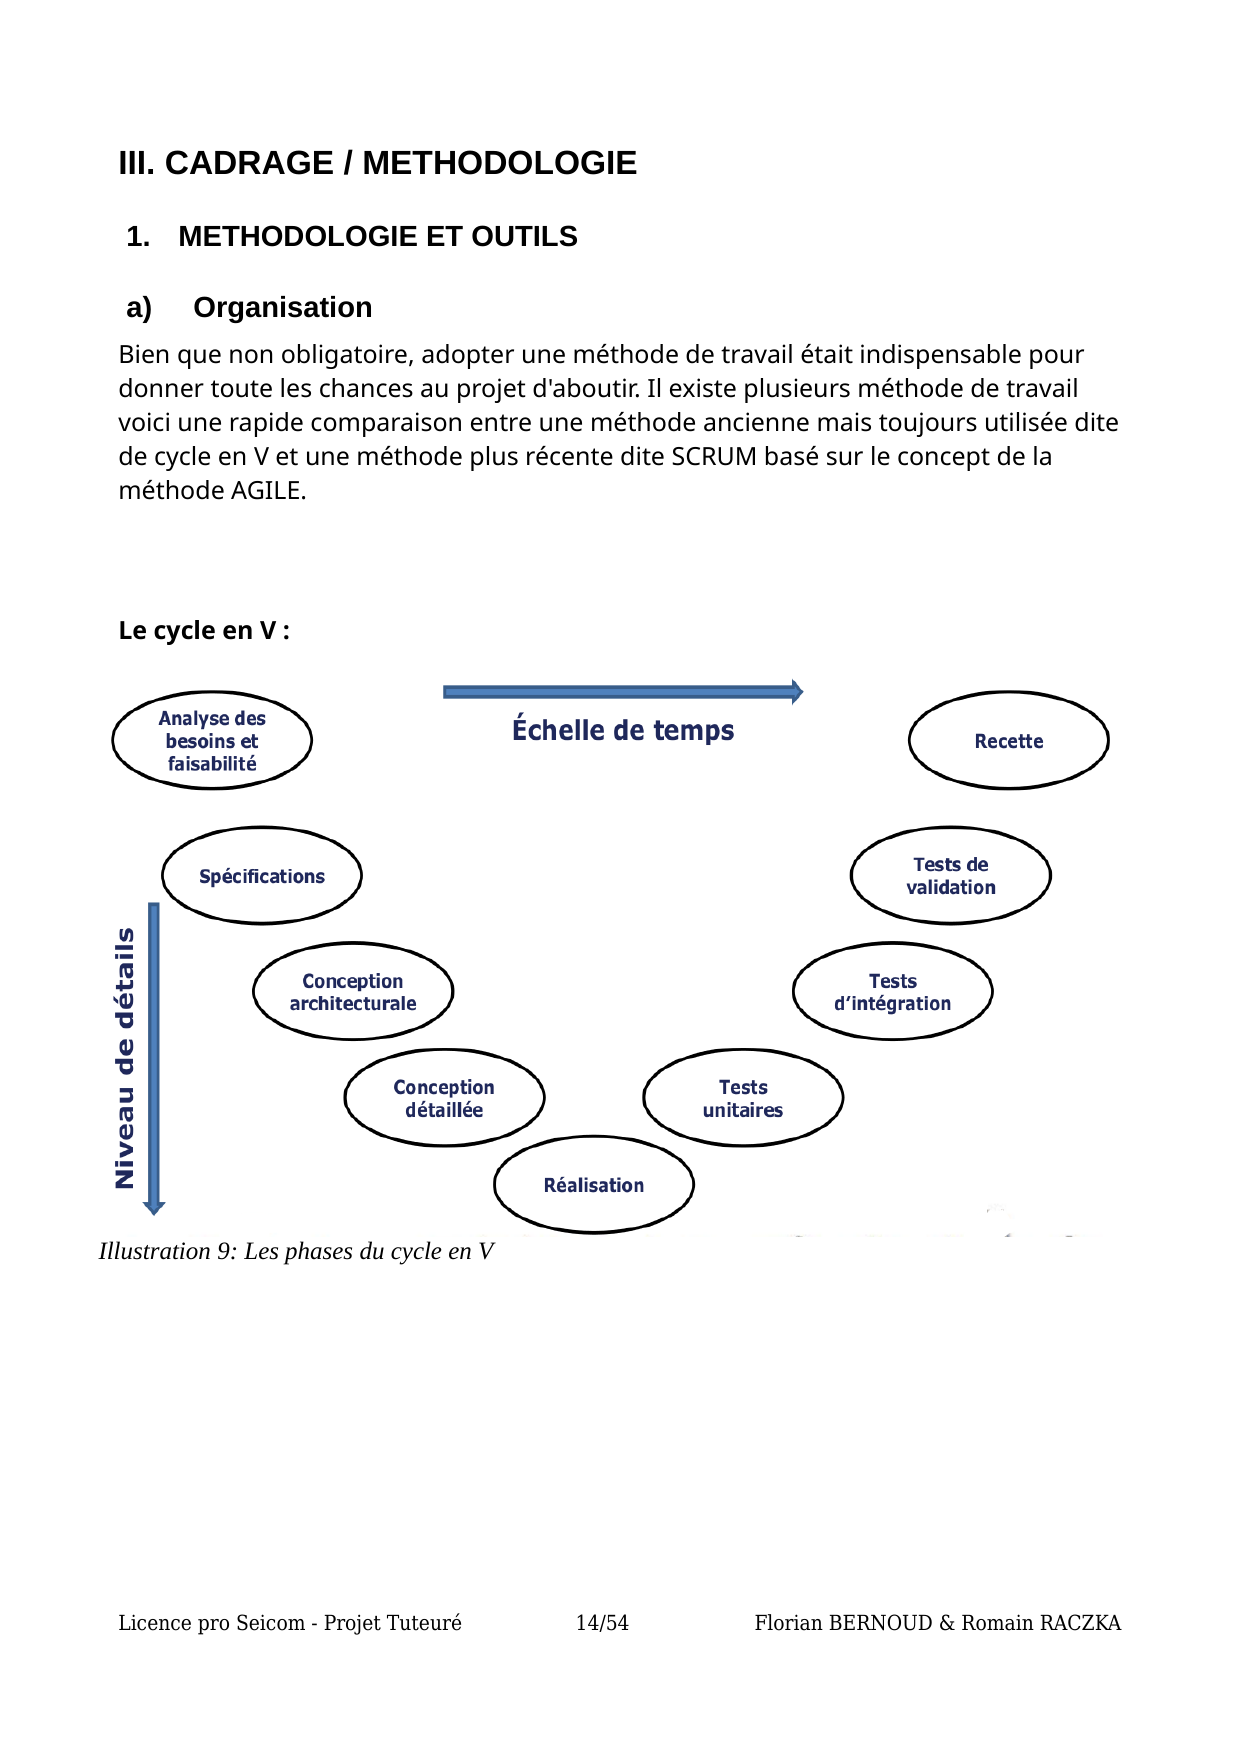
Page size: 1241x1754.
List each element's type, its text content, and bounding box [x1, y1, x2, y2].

text Bien que non obligatoire, adopter une méthode de travail était indispensable pour donner toute les chances au projet d'aboutir. Il existe plusieurs méthode de travail voici une rapide comparaison entre une méthode ancienne mais toujours utilisée dite de cycle en V et une méthode plus récente dite SCRUM basé sur le concept de la méthode AGILE. [118, 336, 1122, 507]
subtitle III. CADRAGE / METHODOLOGIE [118, 143, 1122, 182]
subtitle Organisation [118, 290, 1122, 324]
subtitle METHODOLOGIE ET OUTILS [118, 219, 1122, 253]
text Le cycle en V : [118, 612, 1122, 646]
picture [98, 671, 1113, 1237]
text Illustration 9: Les phases du cycle en V [98, 1237, 1142, 1265]
